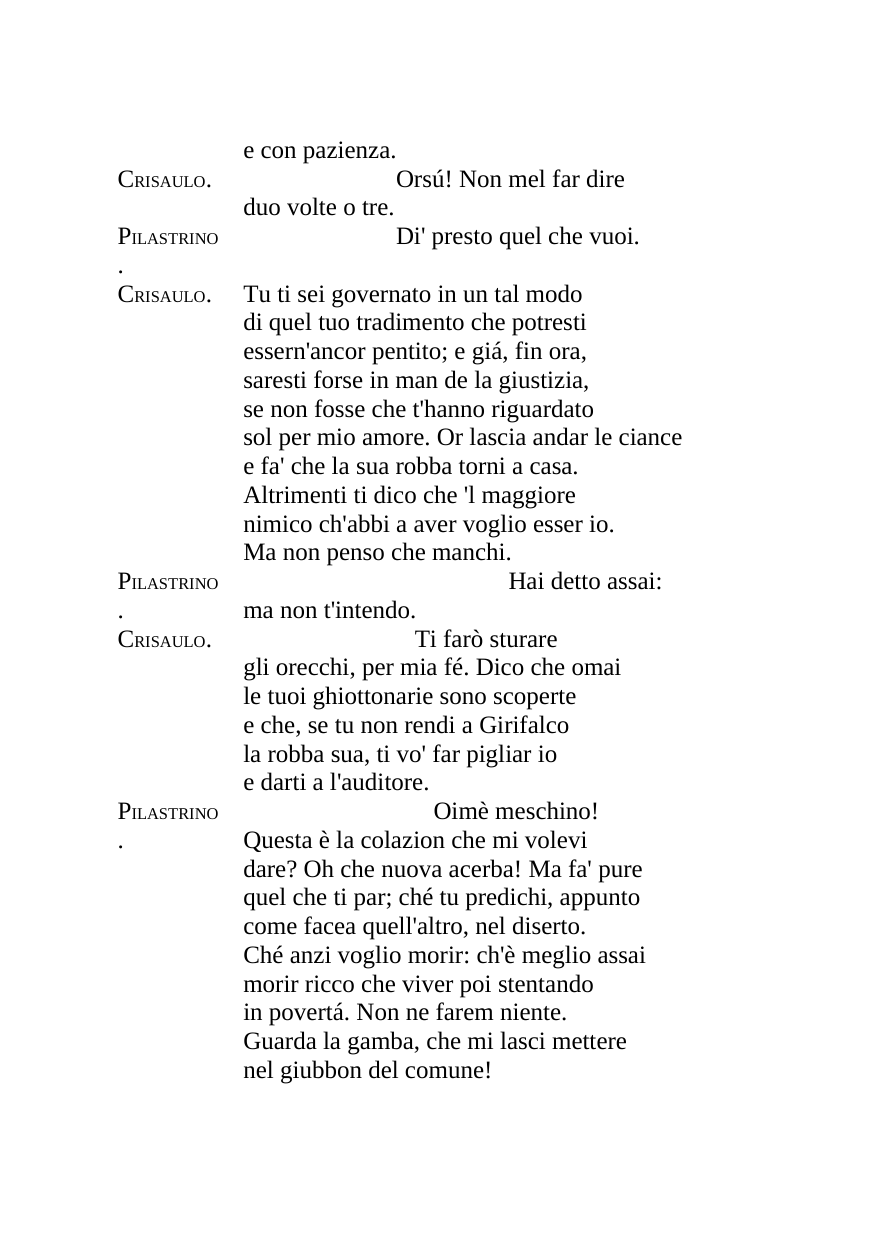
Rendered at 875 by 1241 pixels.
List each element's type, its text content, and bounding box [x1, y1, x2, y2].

table_cell Pilastrino. [106, 221, 232, 279]
table_cell Crisaulo. [106, 279, 232, 566]
table_cell Pilastrino. [106, 566, 232, 624]
table_cell Di' presto quel che vuoi. [232, 221, 768, 279]
table_cell Crisaulo. [106, 164, 232, 221]
table_cell Orsú! Non mel far dire duo volte o tre. [232, 164, 768, 221]
table_cell Hai detto assai: ma non t'intendo. [232, 566, 768, 624]
table_cell Crisaulo. [106, 624, 232, 796]
table_cell [106, 135, 232, 164]
table_cell Ti farò sturare gli orecchi, per mia fé. Dico che omai le tuoi ghiottonarie sono scoperte e che, se tu non rendi a Girifalco la robba sua, ti vo' far pigliar io e darti a l'auditore. [232, 624, 768, 796]
table_cell e con pazienza. [232, 135, 768, 164]
table_cell Oimè meschino! Questa è la colazion che mi volevi dare? Oh che nuova acerba! Ma fa' pure quel che ti par; ché tu predichi, appunto come facea quell'altro, nel diserto. Ché anzi voglio morir: ch'è meglio assai morir ricco che viver poi stentando in povertá. Non ne farem niente. Guarda la gamba, che mi lasci mettere nel giubbon del comune! [232, 796, 768, 1084]
table_cell Tu ti sei governato in un tal modo di quel tuo tradimento che potresti essern'ancor pentito; e giá, fin ora, saresti forse in man de la giustizia, se non fosse che t'hanno riguardato sol per mio amore. Or lascia andar le ciance e fa' che la sua robba torni a casa. Altrimenti ti dico che 'l maggiore nimico ch'abbi a aver voglio esser io. Ma non penso che manchi. [232, 279, 768, 566]
table_cell Pilastrino. [106, 796, 232, 1084]
